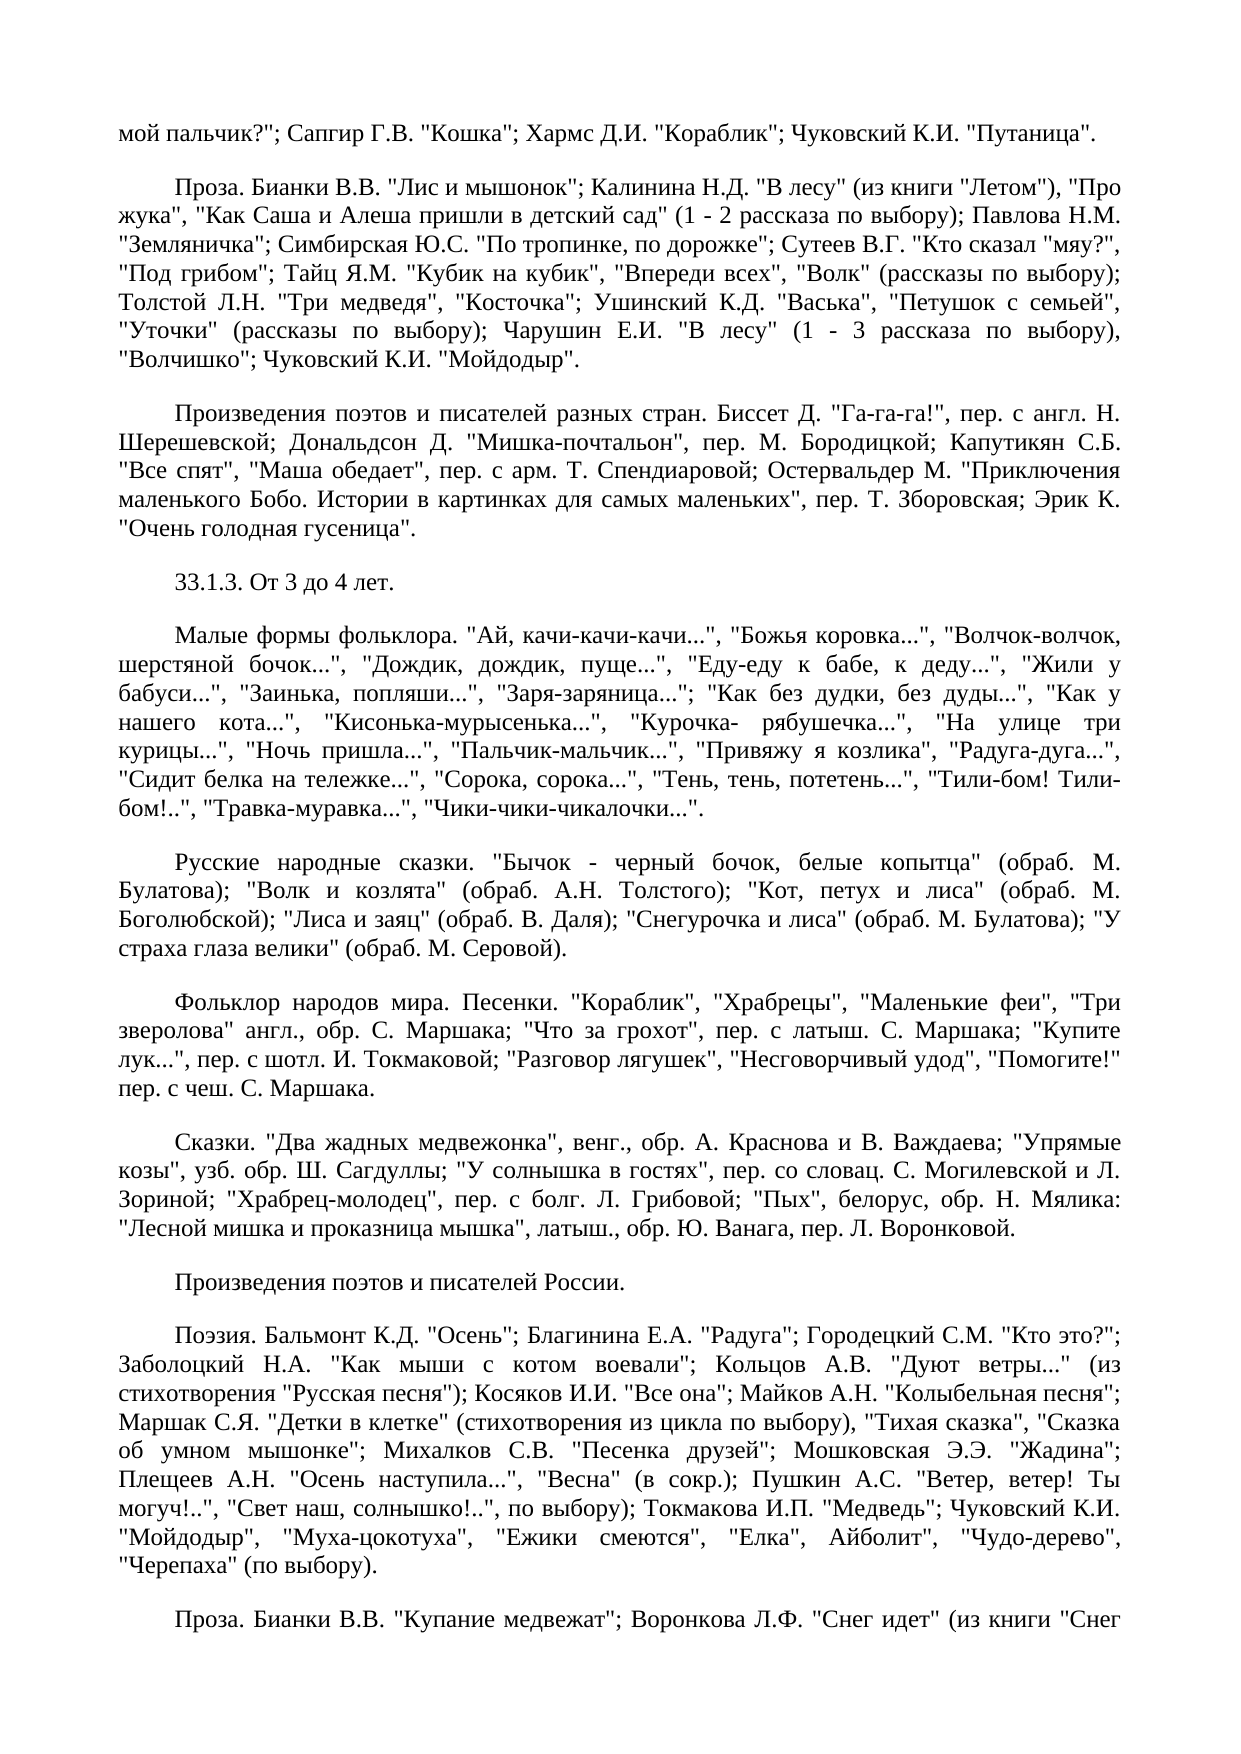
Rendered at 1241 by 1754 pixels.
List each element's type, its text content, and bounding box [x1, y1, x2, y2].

text Произведения поэтов и писателей разных стран. Биссет Д. "Га-га-га!", пер. с англ. Н. Шерешевской; Дональдсон Д. "Мишка-почтальон", пер. М. Бородицкой; Капутикян С.Б. "Все спят", "Маша обедает", пер. с арм. Т. Спендиаровой; Остервальдер М. "Приключения маленького Бобо. Истории в картинках для самых маленьких", пер. Т. Зборовская; Эрик К. "Очень голодная гусеница". [118, 398, 1122, 542]
text Фольклор народов мира. Песенки. "Кораблик", "Храбрецы", "Маленькие феи", "Три зверолова" англ., обр. С. Маршака; "Что за грохот", пер. с латыш. С. Маршака; "Купите лук...", пер. с шотл. И. Токмаковой; "Разговор лягушек", "Несговорчивый удод", "Помогите!" пер. с чеш. С. Маршака. [118, 987, 1122, 1102]
text 33.1.3. От 3 до 4 лет. [118, 567, 1122, 596]
text Поэзия. Бальмонт К.Д. "Осень"; Благинина Е.А. "Радуга"; Городецкий С.М. "Кто это?"; Заболоцкий Н.А. "Как мыши с котом воевали"; Кольцов А.В. "Дуют ветры..." (из стихотворения "Русская песня"); Косяков И.И. "Все она"; Майков А.Н. "Колыбельная песня"; Маршак С.Я. "Детки в клетке" (стихотворения из цикла по выбору), "Тихая сказка", "Сказка об умном мышонке"; Михалков С.В. "Песенка друзей"; Мошковская Э.Э. "Жадина"; Плещеев А.Н. "Осень наступила...", "Весна" (в сокр.); Пушкин А.С. "Ветер, ветер! Ты могуч!..", "Свет наш, солнышко!..", по выбору); Токмакова И.П. "Медведь"; Чуковский К.И. "Мойдодыр", "Муха-цокотуха", "Ежики смеются", "Елка", Айболит", "Чудо-дерево", "Черепаха" (по выбору). [118, 1321, 1122, 1579]
text Русские народные сказки. "Бычок - черный бочок, белые копытца" (обраб. М. Булатова); "Волк и козлята" (обраб. А.Н. Толстого); "Кот, петух и лиса" (обраб. М. Боголюбской); "Лиса и заяц" (обраб. В. Даля); "Снегурочка и лиса" (обраб. М. Булатова); "У страха глаза велики" (обраб. М. Серовой). [118, 847, 1122, 962]
text Произведения поэтов и писателей России. [118, 1267, 1122, 1296]
text Сказки. "Два жадных медвежонка", венг., обр. А. Краснова и В. Важдаева; "Упрямые козы", узб. обр. Ш. Сагдуллы; "У солнышка в гостях", пер. со словац. С. Могилевской и Л. Зориной; "Храбрец-молодец", пер. с болг. Л. Грибовой; "Пых", белорус, обр. Н. Мялика: "Лесной мишка и проказница мышка", латыш., обр. Ю. Ванага, пер. Л. Воронковой. [118, 1127, 1122, 1242]
text Проза. Бианки В.В. "Лис и мышонок"; Калинина Н.Д. "В лесу" (из книги "Летом"), "Про жука", "Как Саша и Алеша пришли в детский сад" (1 - 2 рассказа по выбору); Павлова Н.М. "Земляничка"; Симбирская Ю.С. "По тропинке, по дорожке"; Сутеев В.Г. "Кто сказал "мяу?", "Под грибом"; Тайц Я.М. "Кубик на кубик", "Впереди всех", "Волк" (рассказы по выбору); Толстой Л.Н. "Три медведя", "Косточка"; Ушинский К.Д. "Васька", "Петушок с семьей", "Уточки" (рассказы по выбору); Чарушин Е.И. "В лесу" (1 - 3 рассказа по выбору), "Волчишко"; Чуковский К.И. "Мойдодыр". [118, 172, 1122, 373]
text Проза. Бианки В.В. "Купание медвежат"; Воронкова Л.Ф. "Снег идет" (из книги "Снег [118, 1604, 1122, 1633]
text Малые формы фольклора. "Ай, качи-качи-качи...", "Божья коровка...", "Волчок-волчок, шерстяной бочок...", "Дождик, дождик, пуще...", "Еду-еду к бабе, к деду...", "Жили у бабуси...", "Заинька, попляши...", "Заря-заряница..."; "Как без дудки, без дуды...", "Как у нашего кота...", "Кисонька-мурысенька...", "Курочка- рябушечка...", "На улице три курицы...", "Ночь пришла...", "Пальчик-мальчик...", "Привяжу я козлика", "Радуга-дуга...", "Сидит белка на тележке...", "Сорока, сорока...", "Тень, тень, потетень...", "Тили-бом! Тили-бом!..", "Травка-муравка...", "Чики-чики-чикалочки...". [118, 621, 1122, 822]
text мой пальчик?"; Сапгир Г.В. "Кошка"; Хармс Д.И. "Кораблик"; Чуковский К.И. "Путаница". [118, 118, 1122, 147]
